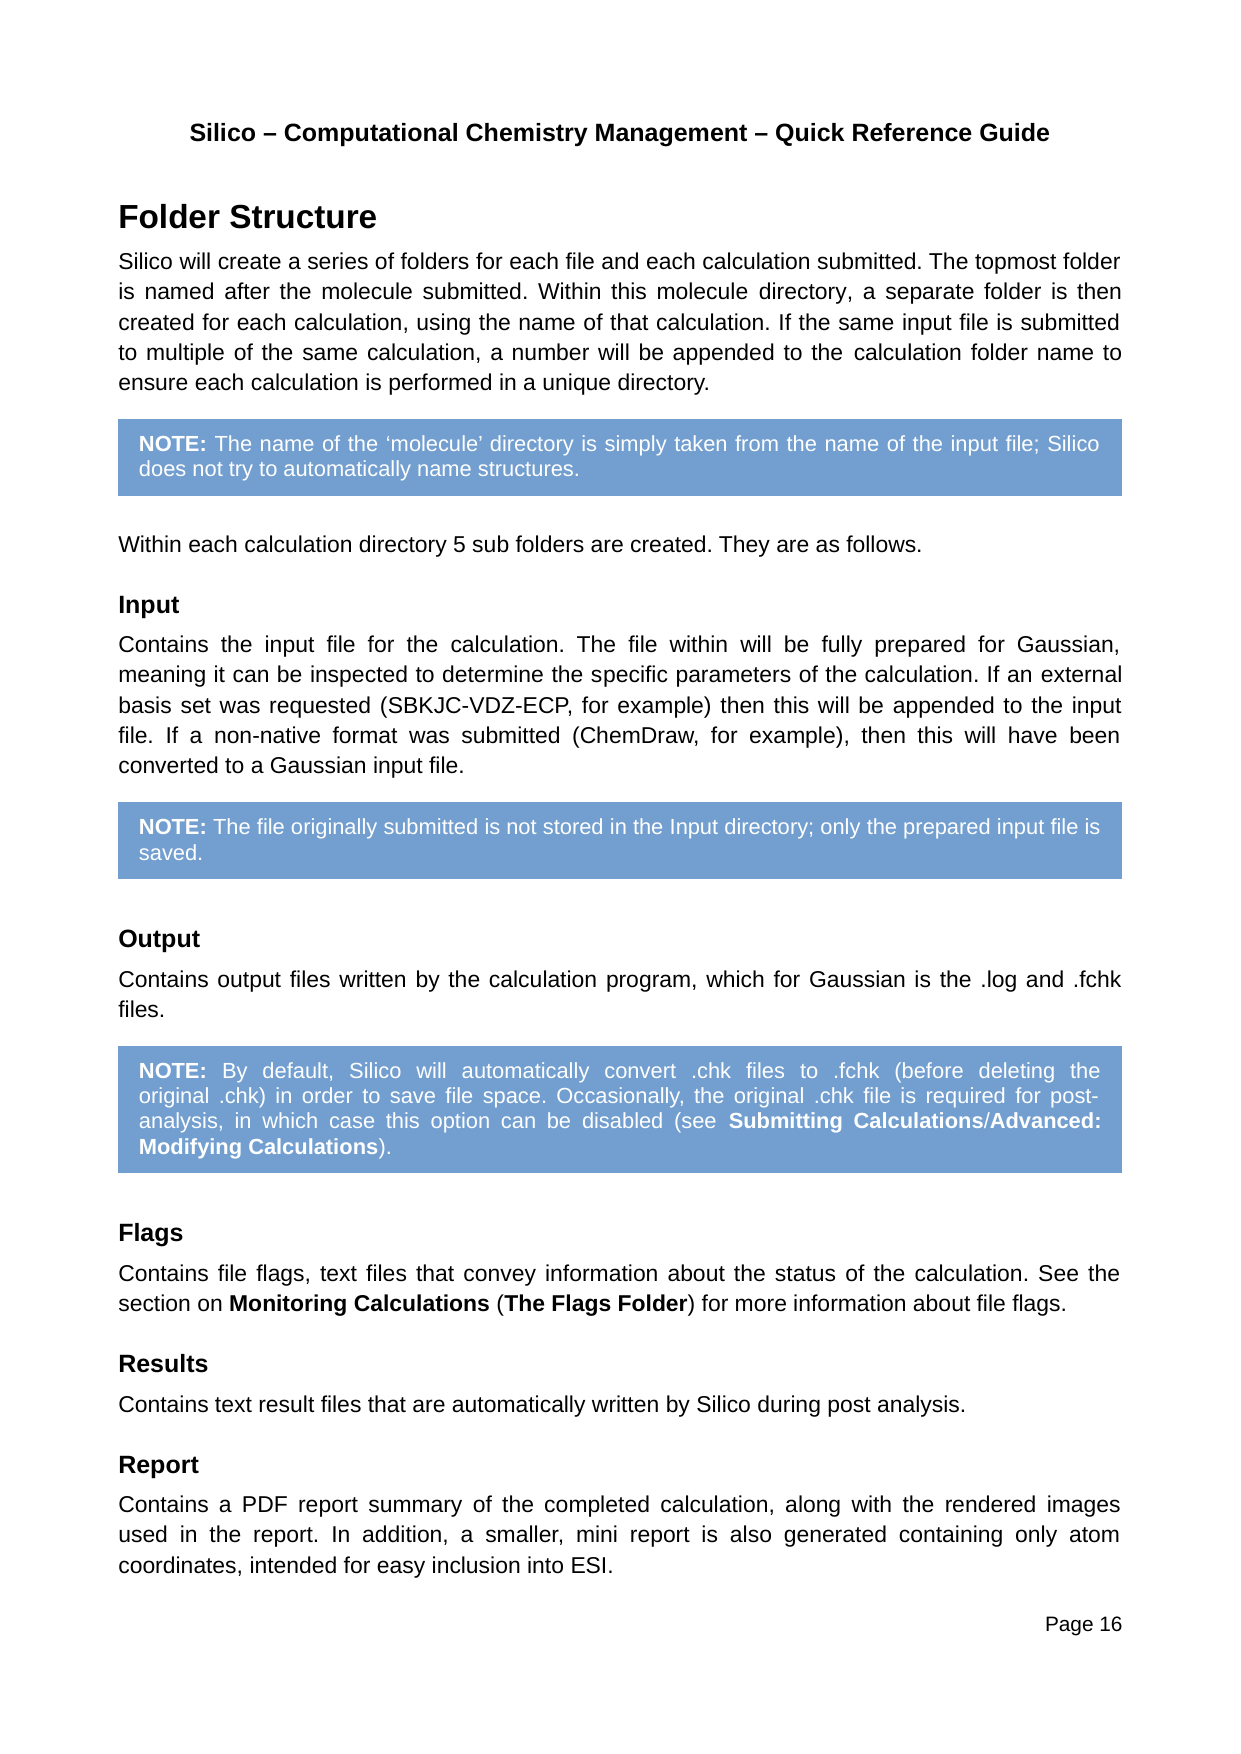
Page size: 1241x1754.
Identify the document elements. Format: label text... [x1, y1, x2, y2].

text Contains text result files that are automatically written by Silico during post analysis. [118, 1391, 1122, 1417]
text Contains the input file for the calculation. The file within will be fully prepared for Gaussian, meaning it can be inspected to determine the specific parameters of the calculation. If an external basis set was requested (SBKJC-VDZ-ECP, for example) then this will be appended to the input file. If a non-native format was submitted (ChemDraw, for example), then this will have been converted to a Gaussian input file. [118, 631, 1122, 778]
subtitle Report [118, 1450, 1122, 1479]
subtitle Output [118, 879, 1122, 953]
text NOTE: The name of the ‘molecule’ directory is simply taken from the name of the input file; Silico does not try to automatically name structures. [139, 431, 1101, 482]
text [118, 414, 1122, 419]
text Contains a PDF report summary of the completed calculation, along with the rendered images used in the report. In addition, a smaller, mini report is also generated containing only atom coordinates, intended for easy inclusion into ESI. [118, 1491, 1122, 1578]
subtitle Results [118, 1349, 1122, 1378]
text NOTE: By default, Silico will automatically convert .chk files to .fchk (before deleting the original .chk) in order to save file space. Occasionally, the original .chk file is required for post-analysis, in which case this option can be disabled (see Submitting Calculations/Advanced: Modifying Calculations). [139, 1058, 1101, 1159]
text Silico will create a series of folders for each file and each calculation submitted. The topmost folder is named after the molecule submitted. Within this molecule directory, a separate folder is then created for each calculation, using the name of that calculation. If the same input file is submitted to multiple of the same calculation, a number will be appended to the calculation folder name to ensure each calculation is performed in a unique directory. [118, 248, 1122, 395]
text Contains file flags, text files that convey information about the status of the calculation. See the section on Monitoring Calculations (The Flags Folder) for more information about file flags. [118, 1260, 1122, 1316]
subtitle Flags [118, 1173, 1122, 1247]
subtitle Folder Structure [118, 197, 1122, 236]
text Within each calculation directory 5 sub folders are created. They are as follows. [118, 496, 1122, 557]
subtitle Input [118, 590, 1122, 619]
text NOTE: The file originally submitted is not stored in the Input directory; only the prepared input file is saved. [139, 814, 1101, 864]
text Contains output files written by the calculation program, which for Gaussian is the .log and .fchk files. [118, 966, 1122, 1022]
